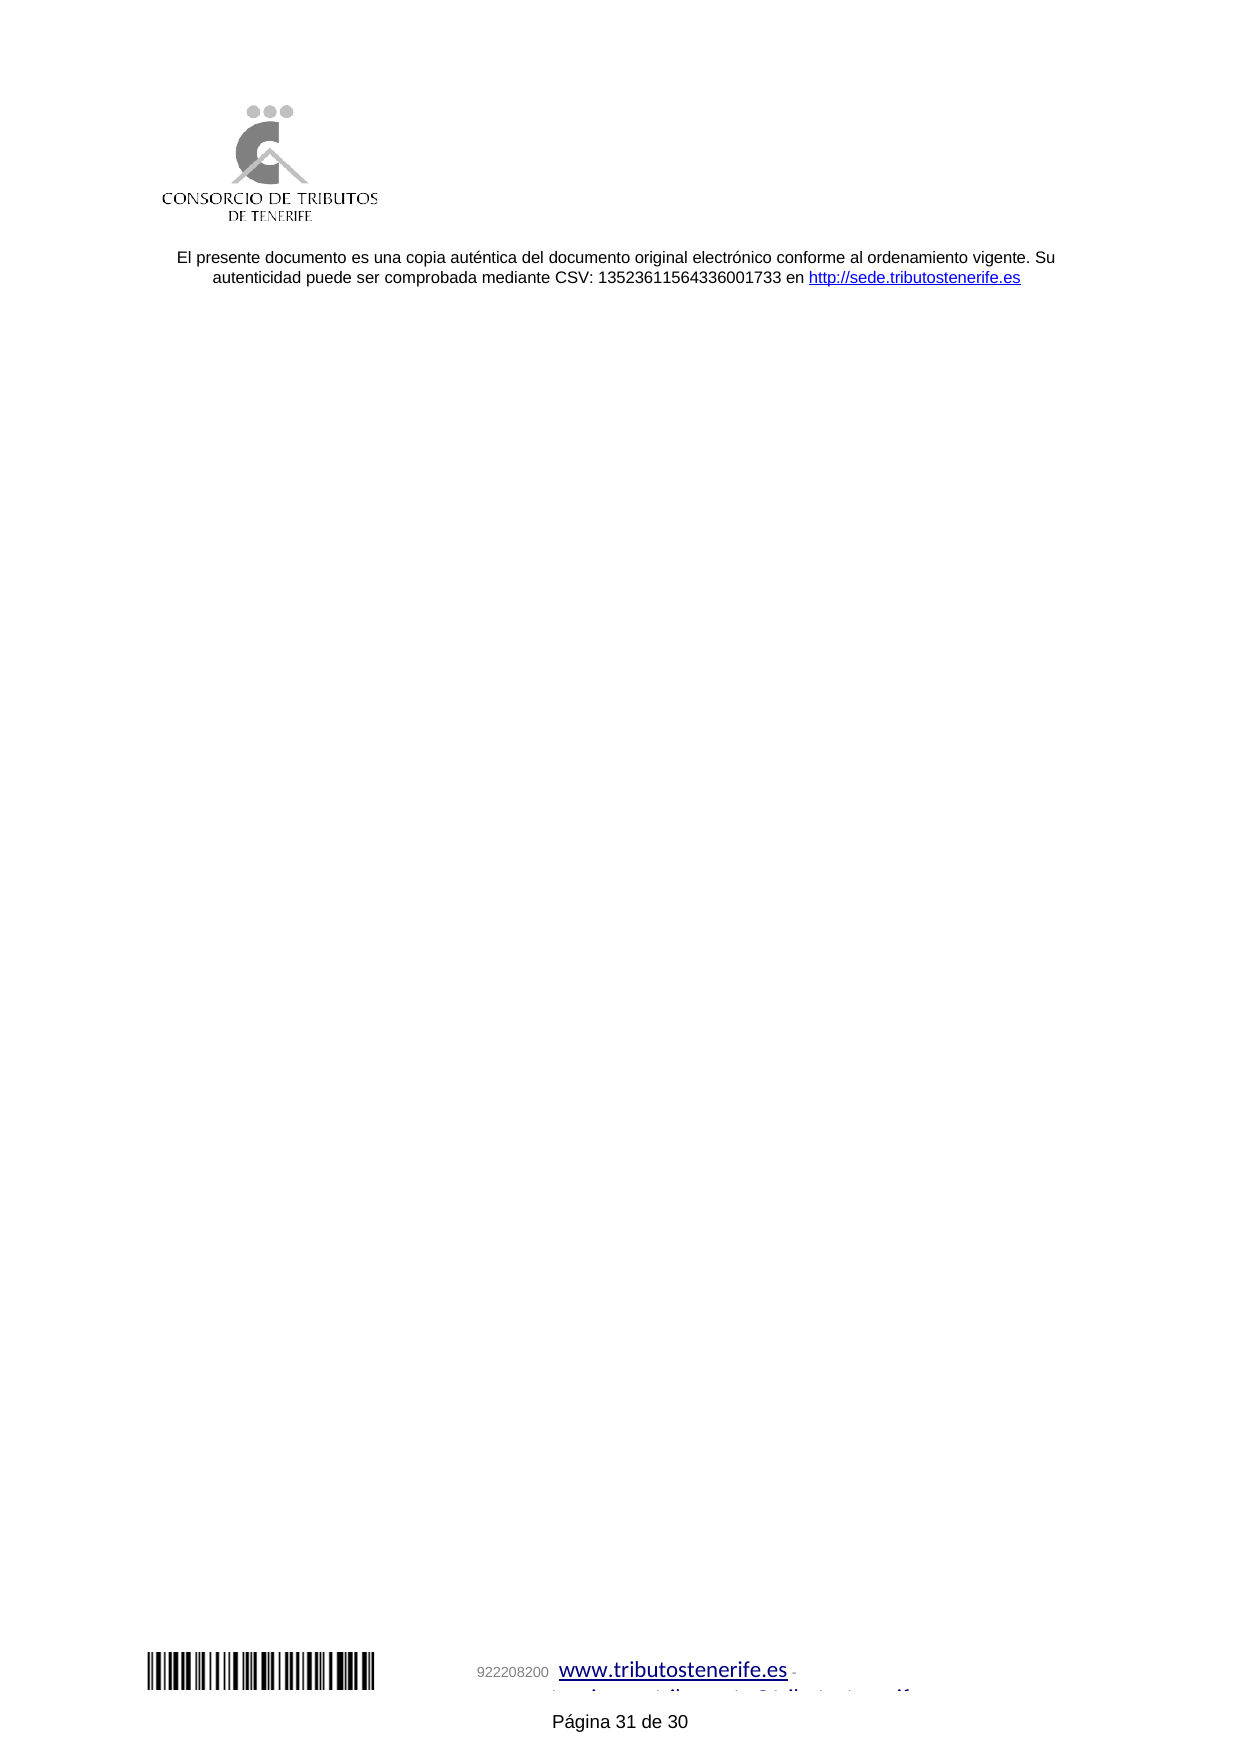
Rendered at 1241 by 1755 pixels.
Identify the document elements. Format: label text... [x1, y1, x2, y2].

text El presente documento es una copia auténtica del documento original electrónico conforme al ordenamiento vigente. Su autenticidad puede ser comprobada mediante CSV: 13523611564336001733 en http://sede.tributostenerife.es [177, 248, 1076, 287]
